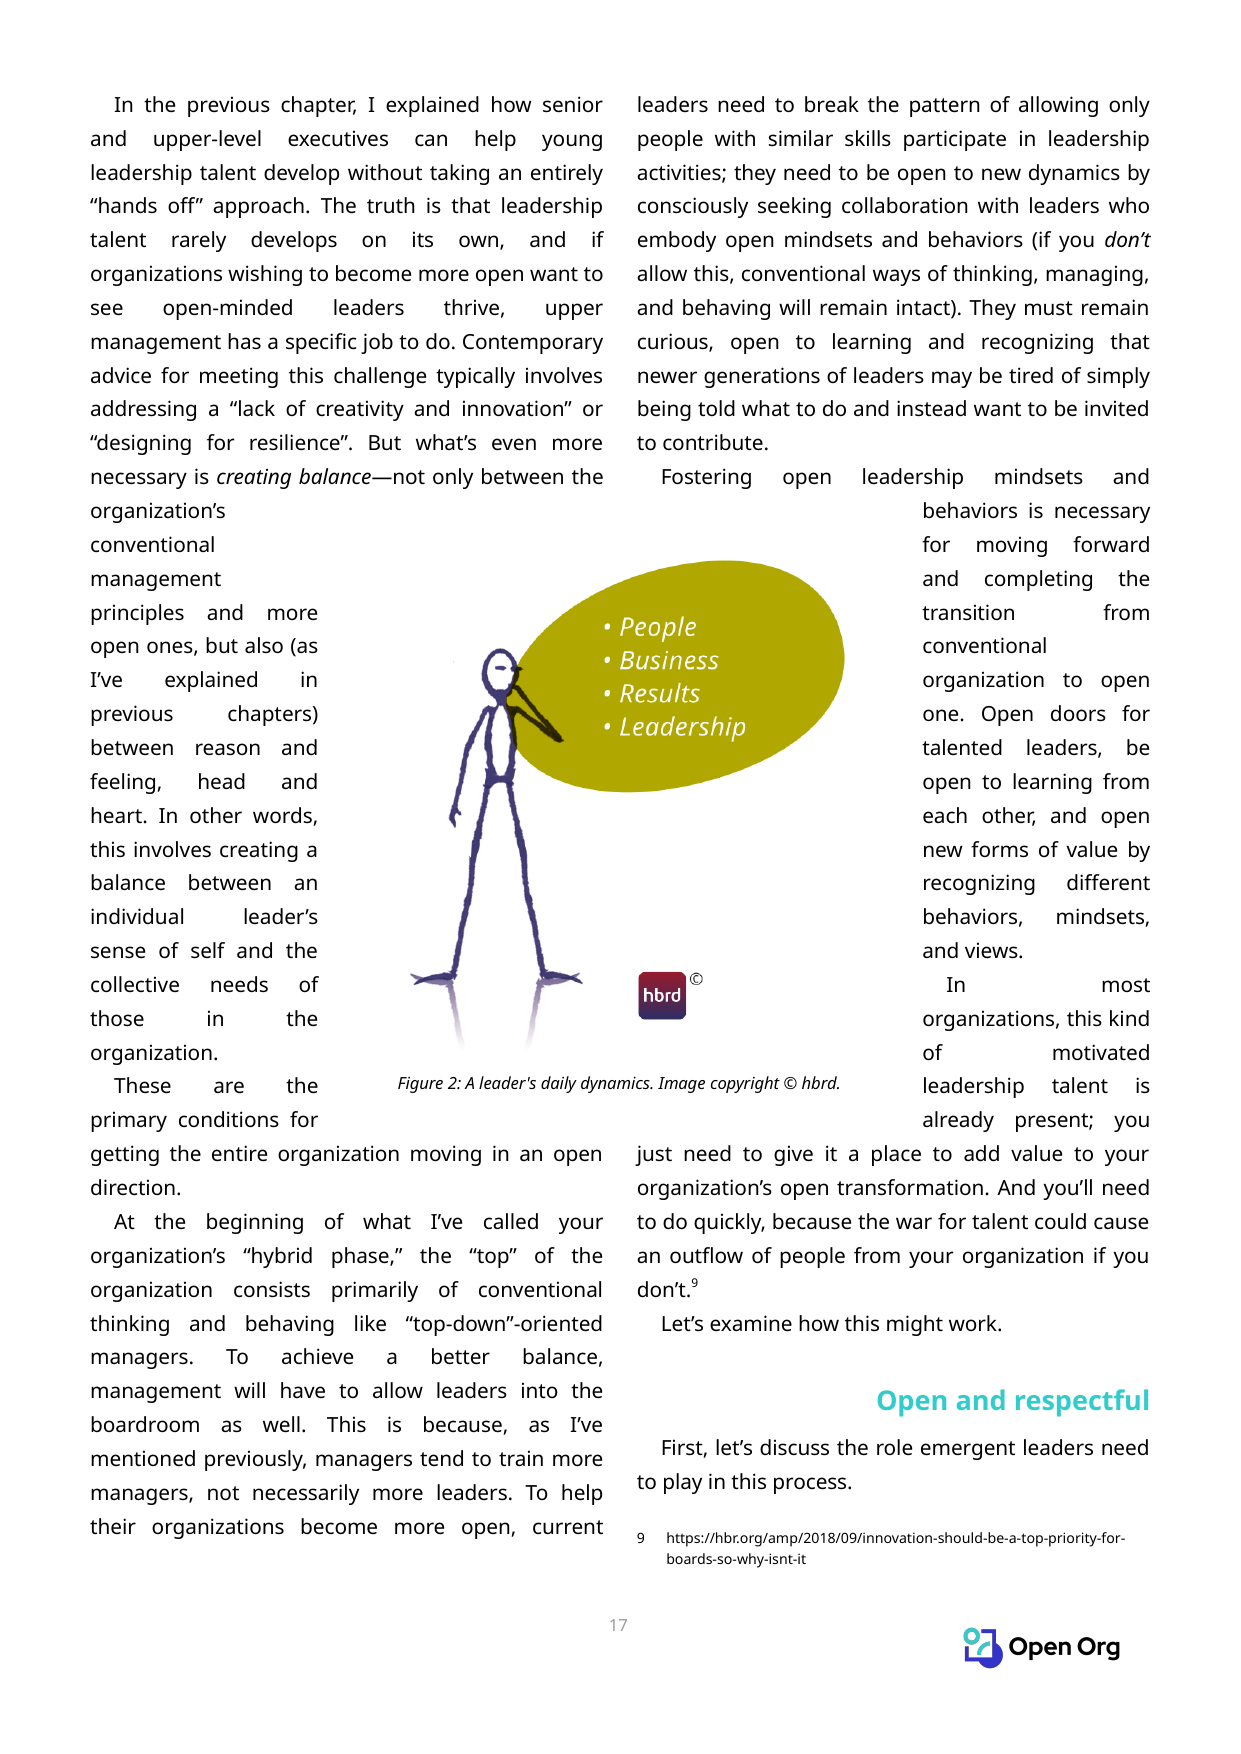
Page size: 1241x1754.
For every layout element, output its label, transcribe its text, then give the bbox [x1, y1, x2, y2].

text These are the primary conditions for getting the entire organization moving in an open direction. [90, 1072, 604, 1202]
text Fostering open leadership mindsets and behaviors is necessary for moving forward and completing the transition from conventional organization to open one. Open doors for talented leaders, be open to learning from each other, and open new forms of value by recognizing different behaviors, mindsets, and views. [637, 462, 1150, 964]
text At the beginning of what I’ve called your organization’s “hybrid phase,” the “top” of the organization consists primarily of conventional thinking and behaving like “top-down”-oriented managers. To achieve a better balance, management will have to allow leaders into the boardroom as well. This is because, as I’ve mentioned previously, managers tend to train more managers, not necessarily more leaders. To help their organizations become more open, current [90, 1207, 604, 1540]
picture [363, 553, 877, 1067]
picture [963, 1627, 1120, 1669]
text In the previous chapter, I explained how senior and upper-level executives can help young leadership talent develop without taking an entirely “hands off” approach. The truth is that leadership talent rarely develops on its own, and if organizations wishing to become more open want to see open-minded leaders thrive, upper management has a specific job to do. Contemporary advice for meeting this challenge typically involves addressing a “lack of creativity and innovation” or “designing for resilience”. But what’s even more necessary is creating balance—not only between the organization’s conventional management principles and more open ones, but also (as I’ve explained in previous chapters) between reason and feeling, head and heart. In other words, this involves creating a balance between an individual leader’s sense of self and the collective needs of those in the organization. [90, 90, 604, 1066]
text https://hbr.org/amp/2018/09/innovation-should-be-a-top-priority-for-boards-so-why-isnt-it [637, 1528, 1150, 1568]
subtitle Open and respectful [637, 1382, 1150, 1418]
text First, let’s discuss the role emergent leaders need to play in this process. [637, 1433, 1150, 1496]
text Let’s examine how this might work. [637, 1309, 1150, 1337]
text Figure 2: A leader's daily dynamics. Image copyright © hbrd. [363, 1067, 877, 1094]
text In most organizations, this kind of motivated leadership talent is already present; you just need to give it a place to add value to your organization’s open transformation. And you’ll need to do quickly, because the war for talent could cause an outflow of people from your organization if you don’t. [637, 970, 1150, 1303]
text leaders need to break the pattern of allowing only people with similar skills participate in leadership activities; they need to be open to new dynamics by consciously seeking collaboration with leaders who embody open mindsets and behaviors (if you don’t allow this, conventional ways of thinking, managing, and behaving will remain intact). They must remain curious, open to learning and recognizing that newer generations of leaders may be tired of simply being told what to do and instead want to be invited to contribute. [637, 90, 1150, 457]
